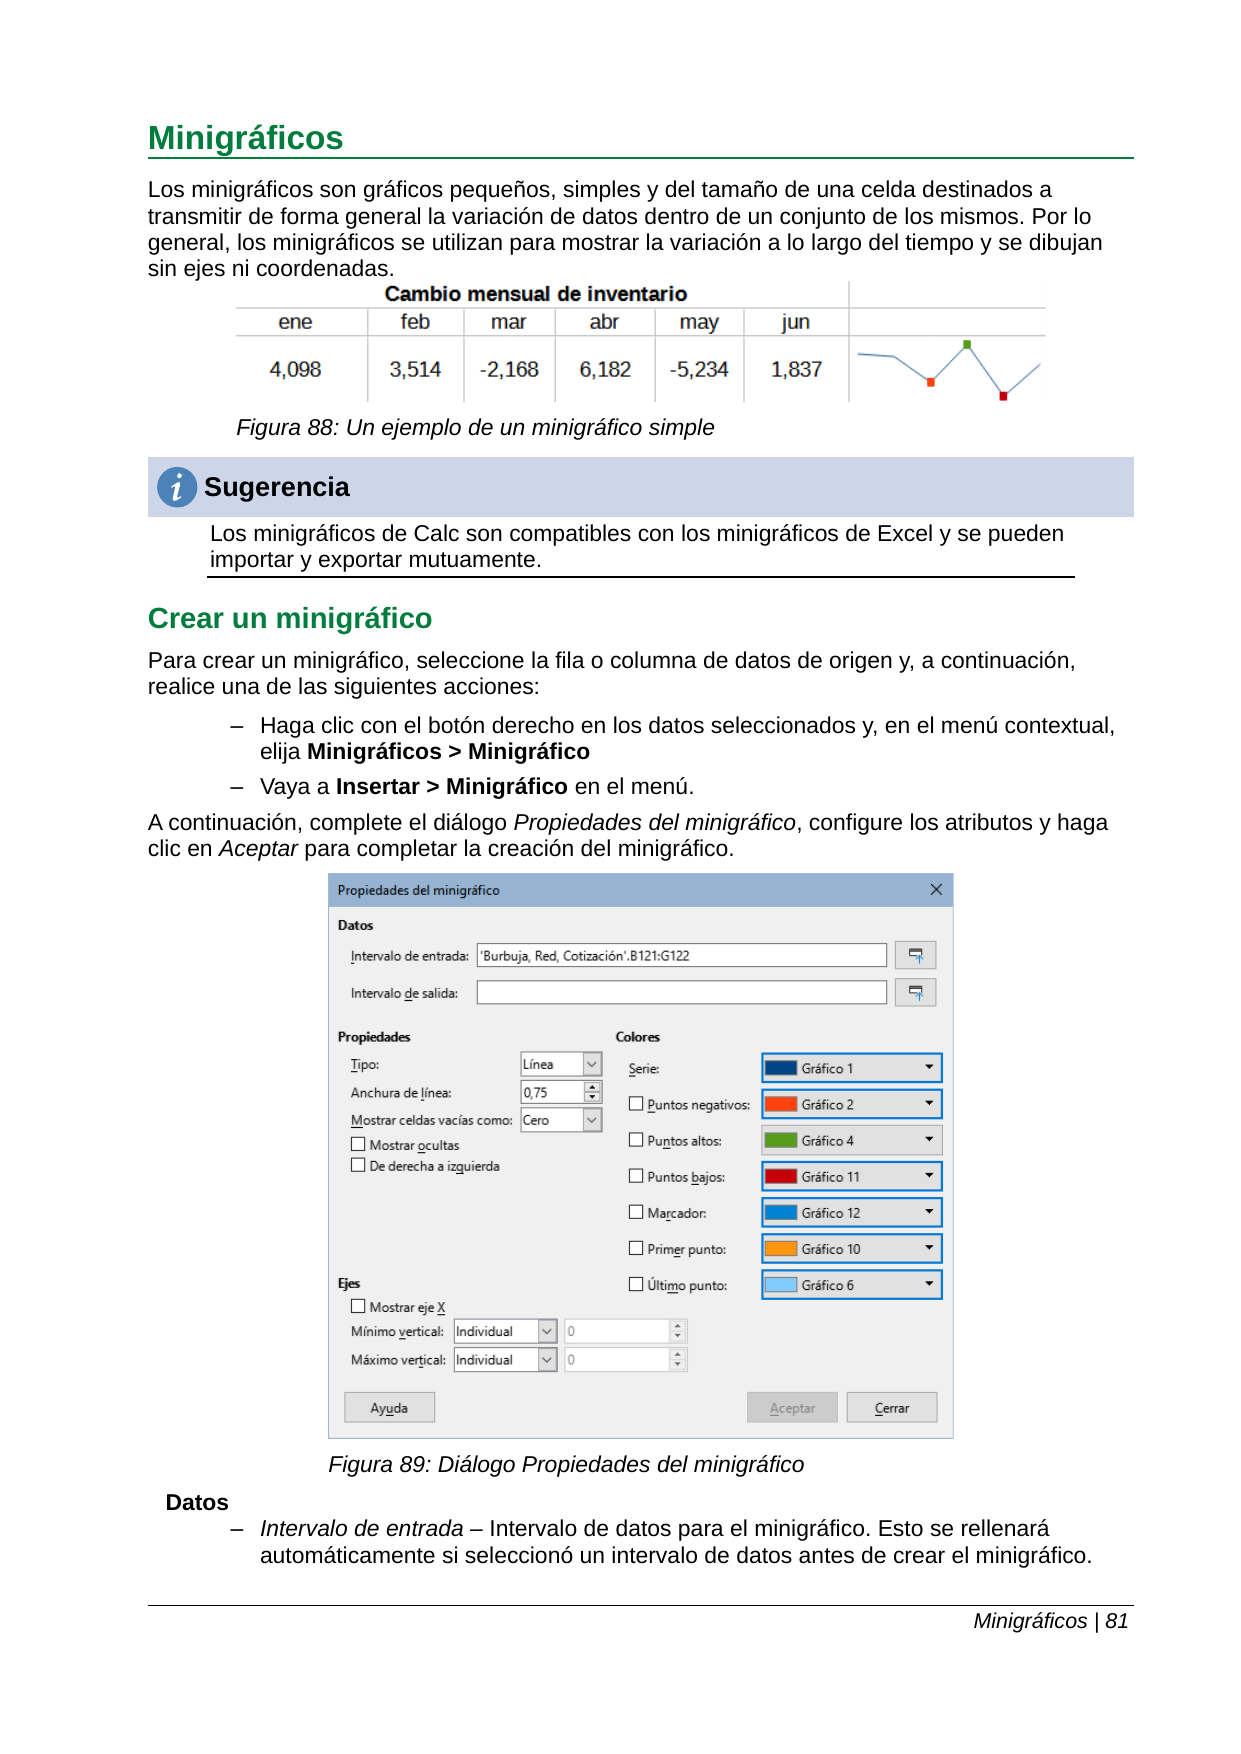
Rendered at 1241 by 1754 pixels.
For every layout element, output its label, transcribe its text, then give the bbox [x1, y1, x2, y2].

subtitle Sugerencia [148, 457, 1134, 517]
text Figura 88: Un ejemplo de un minigráfico simple [236, 413, 1046, 440]
text A continuación, complete el diálogo Propiedades del minigráfico, configure los atributos y haga clic en Aceptar para completar la creación del minigráfico. [148, 808, 1134, 861]
text Para crear un minigráfico, seleccione la fila o columna de datos de origen y, a continuación, realice una de las siguientes acciones: [148, 647, 1134, 699]
subtitle Minigráficos [148, 118, 1134, 157]
picture [236, 281, 1046, 402]
text Datos [165, 1489, 1134, 1515]
list Haga clic con el botón derecho en los datos seleccionados y, en el menú contextual, elija Minigráficos > Minigráfico [230, 712, 1134, 764]
text Los minigráficos son gráficos pequeños, simples y del tamaño de una celda destinados a transmitir de forma general la variación de datos dentro de un conjunto de los mismos. Por lo general, los minigráficos se utilizan para mostrar la variación a lo largo del tiempo y se dibujan sin ejes ni coordenadas. [148, 176, 1134, 282]
text Figura 89: Diálogo Propiedades del minigráfico [328, 1451, 953, 1477]
subtitle Crear un minigráfico [148, 601, 1134, 635]
picture [328, 873, 954, 1439]
text Los minigráficos de Calc son compatibles con los minigráficos de Excel y se pueden importar y exportar mutuamente. [207, 517, 1075, 576]
list Intervalo de entrada – Intervalo de datos para el minigráfico. Esto se rellenará automáticamente si seleccionó un intervalo de datos antes de crear el minigráfico. [230, 1515, 1134, 1568]
list Vaya a Insertar > Minigráfico en el menú. [230, 773, 1134, 800]
